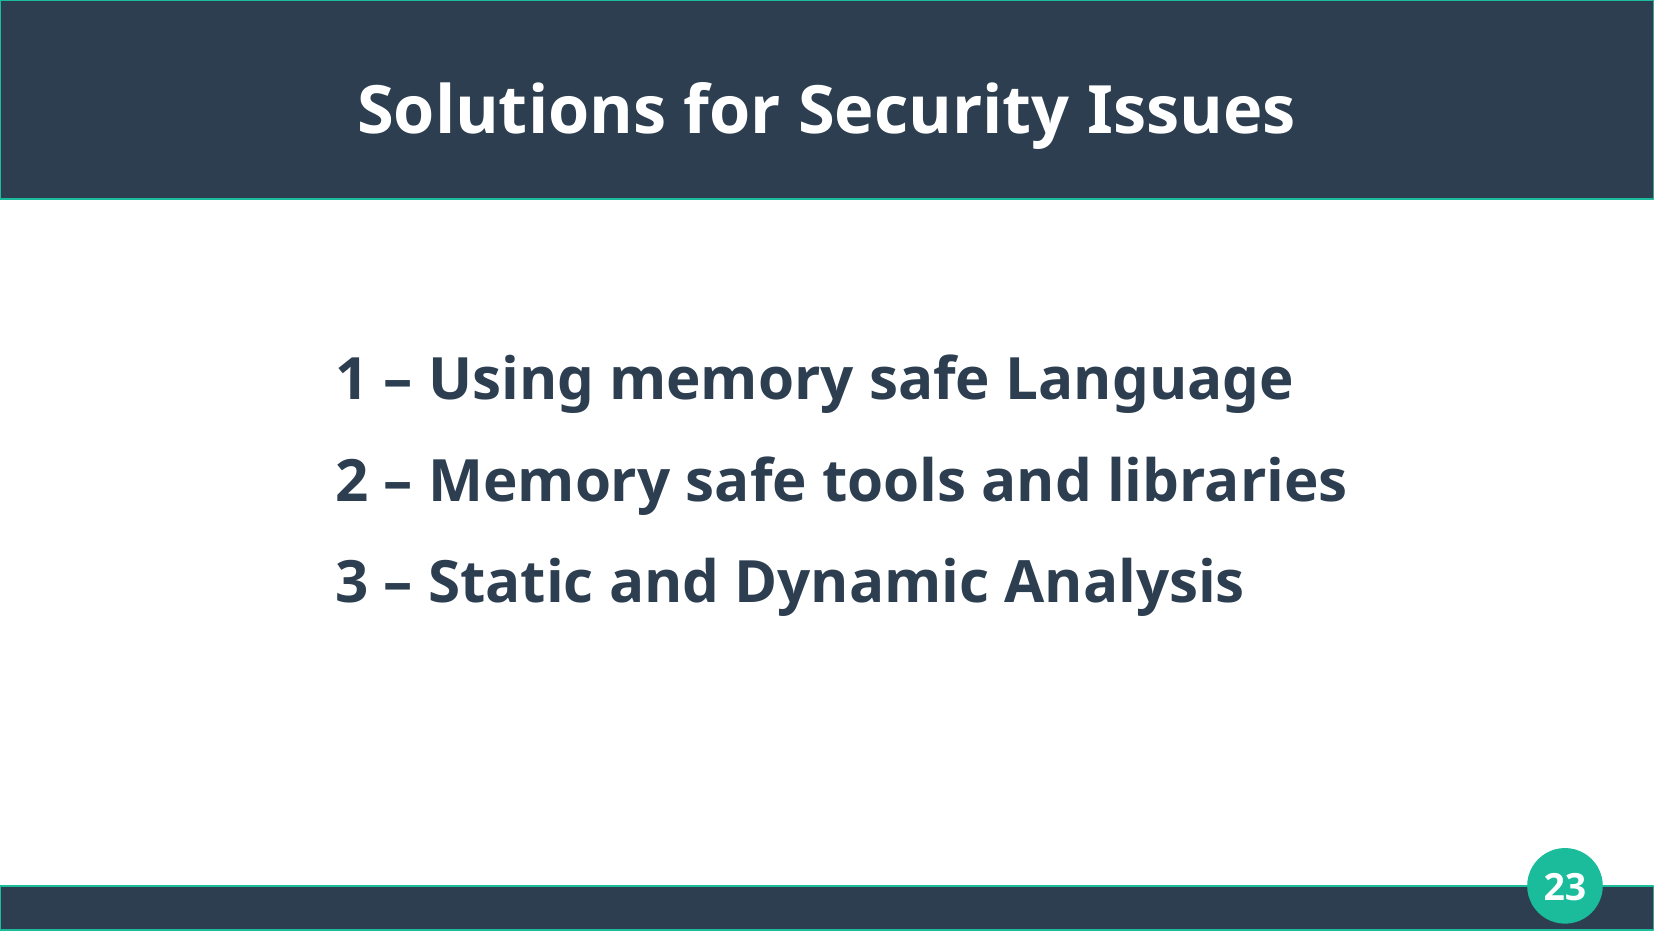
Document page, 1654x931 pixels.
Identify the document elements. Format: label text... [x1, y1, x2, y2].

list 1 – Using memory safe Language 2 – Memory safe tools and libraries 3 – Static and Dynamic Analysis [264, 337, 1654, 931]
title Solutions for Security Issues [59, 25, 1595, 145]
